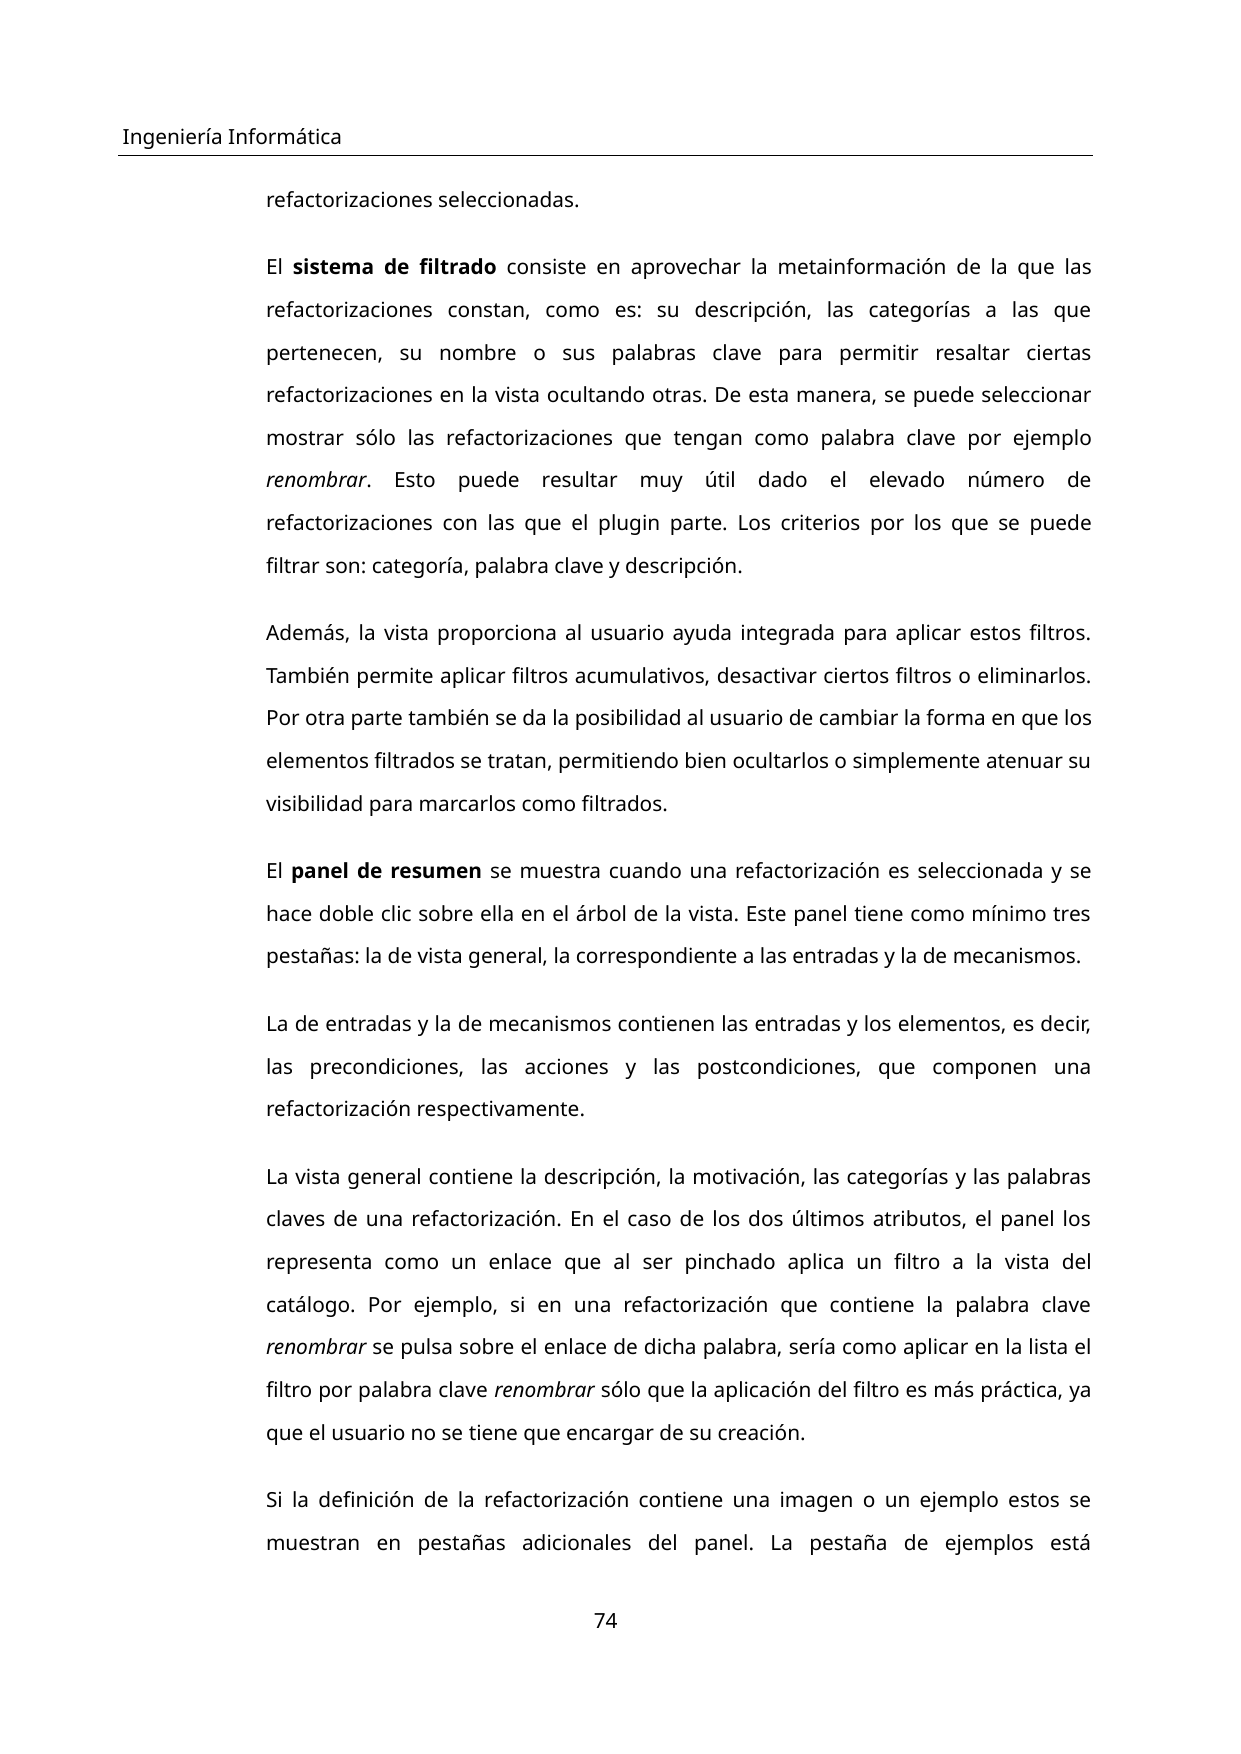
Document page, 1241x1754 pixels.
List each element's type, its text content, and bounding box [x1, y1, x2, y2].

list Además, la vista proporciona al usuario ayuda integrada para aplicar estos filtros. También permite aplicar filtros acumulativos, desactivar ciertos filtros o eliminarlos. Por otra parte también se da la posibilidad al usuario de cambiar la forma en que los elementos filtrados se tratan, permitiendo bien ocultarlos o simplemente atenuar su visibilidad para marcarlos como filtrados. [228, 618, 1093, 817]
list La vista general contiene la descripción, la motivación, las categorías y las palabras claves de una refactorización. En el caso de los dos últimos atributos, el panel los representa como un enlace que al ser pinchado aplica un filtro a la vista del catálogo. Por ejemplo, si en una refactorización que contiene la palabra clave renombrar se pulsa sobre el enlace de dicha palabra, sería como aplicar en la lista el filtro por palabra clave renombrar sólo que la aplicación del filtro es más práctica, ya que el usuario no se tiene que encargar de su creación. [228, 1162, 1093, 1446]
list La de entradas y la de mecanismos contienen las entradas y los elementos, es decir, las precondiciones, las acciones y las postcondiciones, que componen una refactorización respectivamente. [228, 1009, 1093, 1123]
list El panel de resumen se muestra cuando una refactorización es seleccionada y se hace doble clic sobre ella en el árbol de la vista. Este panel tiene como mínimo tres pestañas: la de vista general, la correspondiente a las entradas y la de mecanismos. [228, 856, 1093, 970]
list Si la definición de la refactorización contiene una imagen o un ejemplo estos se muestran en pestañas adicionales del panel. La pestaña de ejemplos está [228, 1485, 1093, 1556]
list refactorizaciones seleccionadas. [228, 185, 1093, 213]
list El sistema de filtrado consiste en aprovechar la metainformación de la que las refactorizaciones constan, como es: su descripción, las categorías a las que pertenecen, su nombre o sus palabras clave para permitir resaltar ciertas refactorizaciones en la vista ocultando otras. De esta manera, se puede seleccionar mostrar sólo las refactorizaciones que tengan como palabra clave por ejemplo renombrar. Esto puede resultar muy útil dado el elevado número de refactorizaciones con las que el plugin parte. Los criterios por los que se puede filtrar son: categoría, palabra clave y descripción. [228, 252, 1093, 579]
